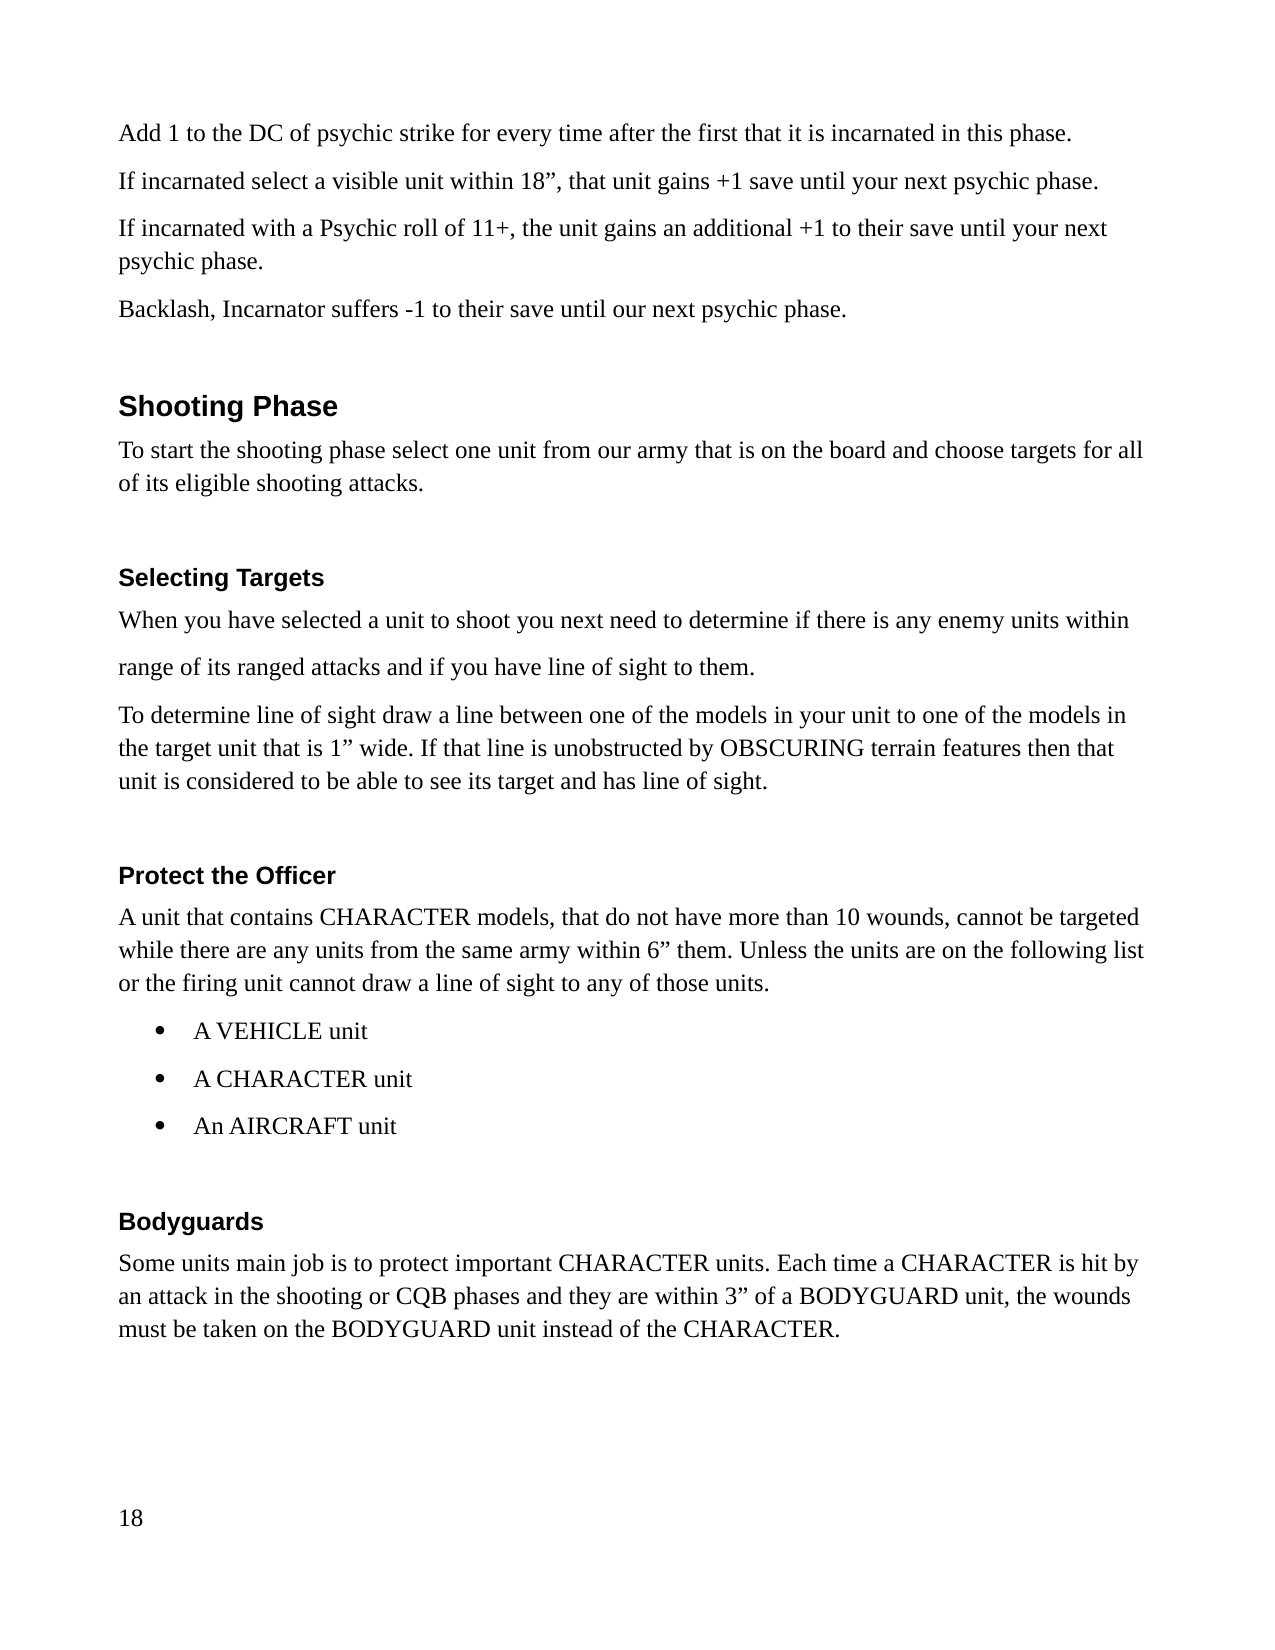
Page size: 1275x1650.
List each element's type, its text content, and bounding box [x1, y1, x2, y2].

text range of its ranged attacks and if you have line of sight to them. [118, 652, 1157, 681]
text To start the shooting phase select one unit from our army that is on the board and choose targets for all of its eligible shooting attacks. [118, 435, 1157, 497]
text A unit that contains CHARACTER models, that do not have more than 10 wounds, cannot be targeted while there are any units from the same army within 6” them. Unless the units are on the following list or the firing unit cannot draw a line of sight to any of those units. [118, 902, 1157, 997]
subtitle Protect the Officer [118, 861, 1157, 890]
text If incarnated with a Psychic roll of 11+, the unit gains an additional +1 to their save until your next psychic phase. [118, 213, 1157, 275]
text Some units main job is to protect important CHARACTER units. Each time a CHARACTER is hit by an attack in the shooting or CQB phases and they are within 3” of a BODYGUARD unit, the wounds must be taken on the BODYGUARD unit instead of the CHARACTER. [118, 1248, 1157, 1342]
text If incarnated select a visible unit within 18”, that unit gains +1 save until your next psychic phase. [118, 166, 1157, 194]
list A CHARACTER unit [156, 1064, 1157, 1092]
text When you have selected a unit to shoot you next need to determine if there is any enemy units within [118, 605, 1157, 633]
subtitle Selecting Targets [118, 563, 1157, 592]
list A VEHICLE unit [156, 1016, 1157, 1045]
subtitle Bodyguards [118, 1206, 1157, 1235]
text To determine line of sight draw a line between one of the models in your unit to one of the models in the target unit that is 1” wide. If that line is unobstructed by OBSCURING terrain features then that unit is considered to be able to see its target and has line of sight. [118, 700, 1157, 795]
list An AIRCRAFT unit [156, 1111, 1157, 1140]
text Add 1 to the DC of psychic strike for every time after the first that it is incarnated in this phase. [118, 118, 1157, 147]
text Backlash, Incarnator suffers -1 to their save until our next psychic phase. [118, 294, 1157, 323]
subtitle Shooting Phase [118, 389, 1157, 423]
